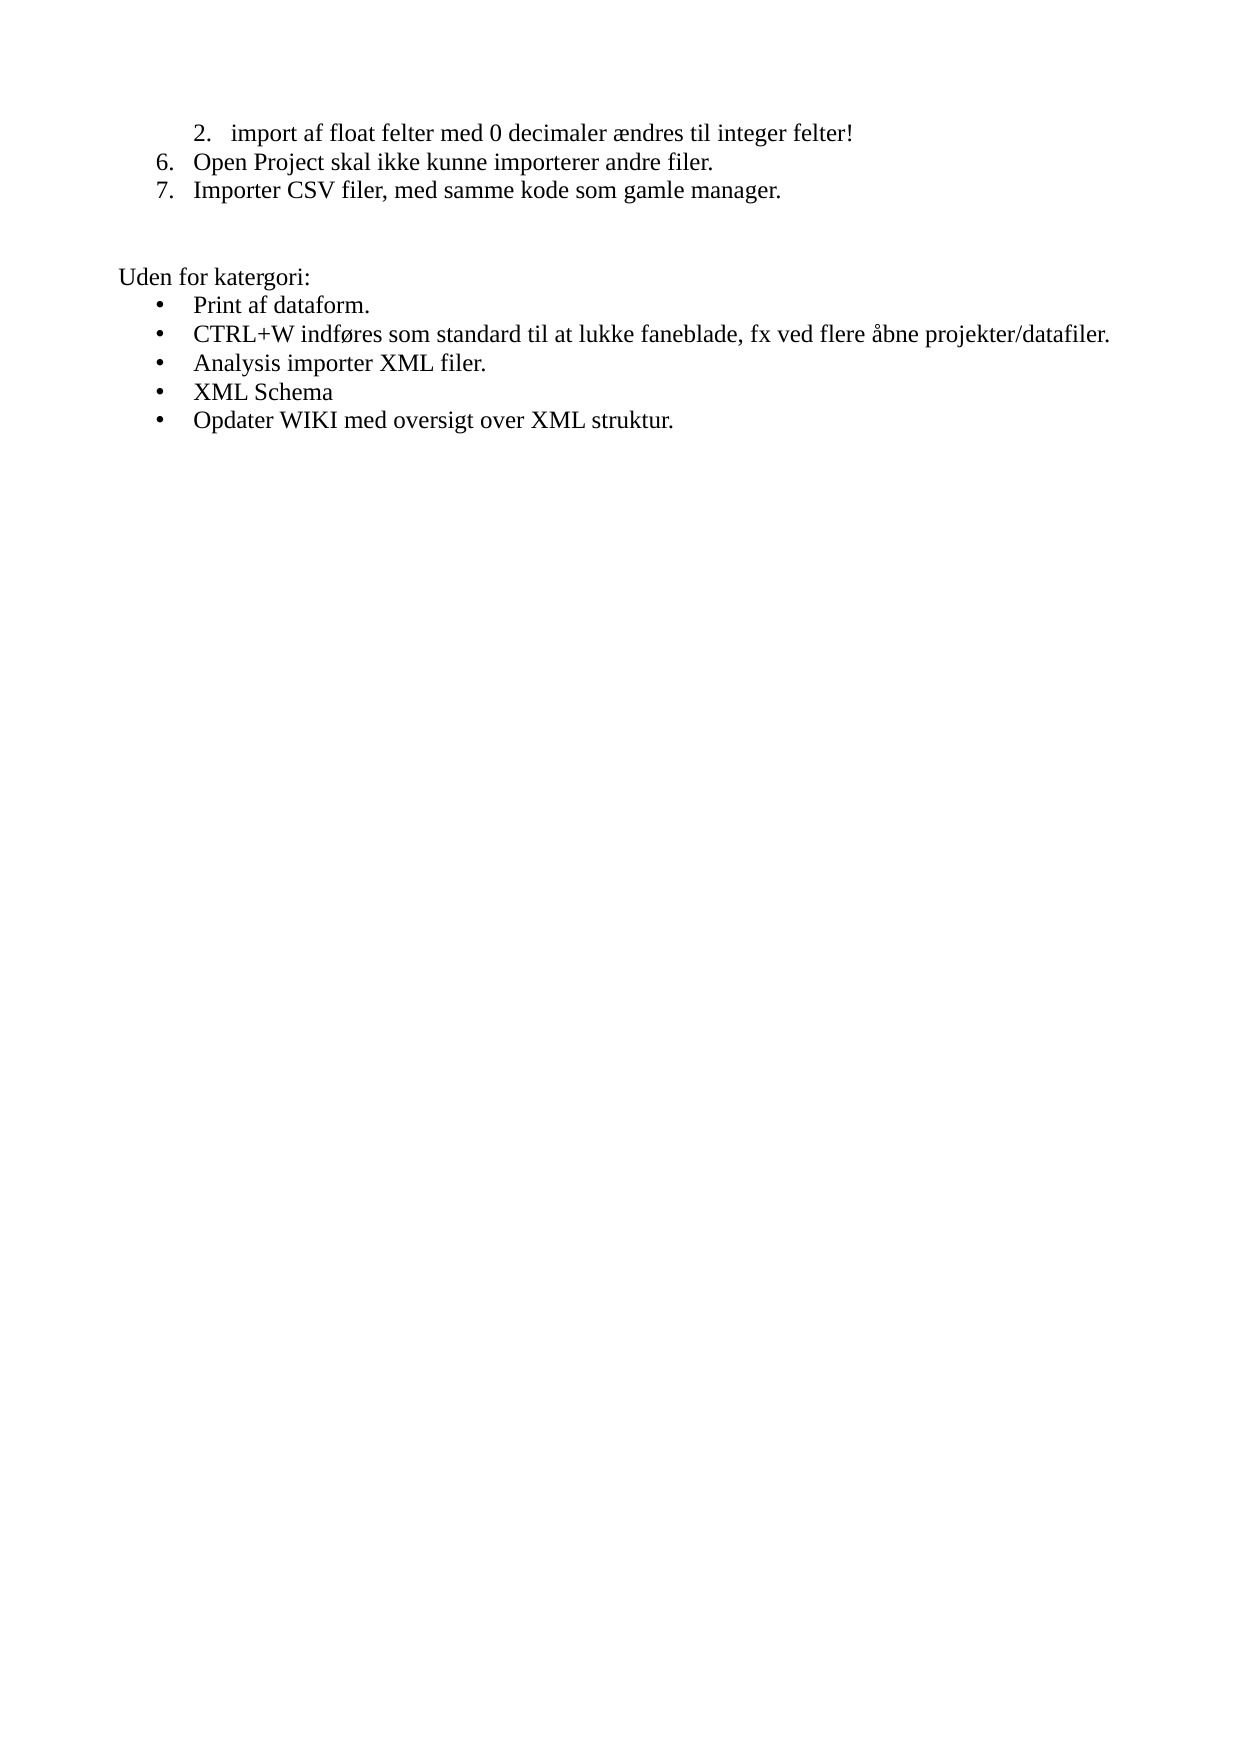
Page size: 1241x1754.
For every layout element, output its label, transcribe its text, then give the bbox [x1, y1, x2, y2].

list Importer CSV filer, med samme kode som gamle manager. [156, 176, 1122, 204]
list Analysis importer XML filer. [156, 348, 1122, 377]
text Uden for katergori: [118, 262, 1122, 291]
list CTRL+W indføres som standard til at lukke faneblade, fx ved flere åbne projekter/datafiler. [156, 319, 1122, 348]
list Print af dataform. [156, 291, 1122, 319]
list Open Project skal ikke kunne importerer andre filer. [156, 147, 1122, 176]
list import af float felter med 0 decimaler ændres til integer felter! [193, 118, 1122, 147]
list XML Schema [156, 377, 1122, 406]
list Opdater WIKI med oversigt over XML struktur. [156, 406, 1122, 434]
